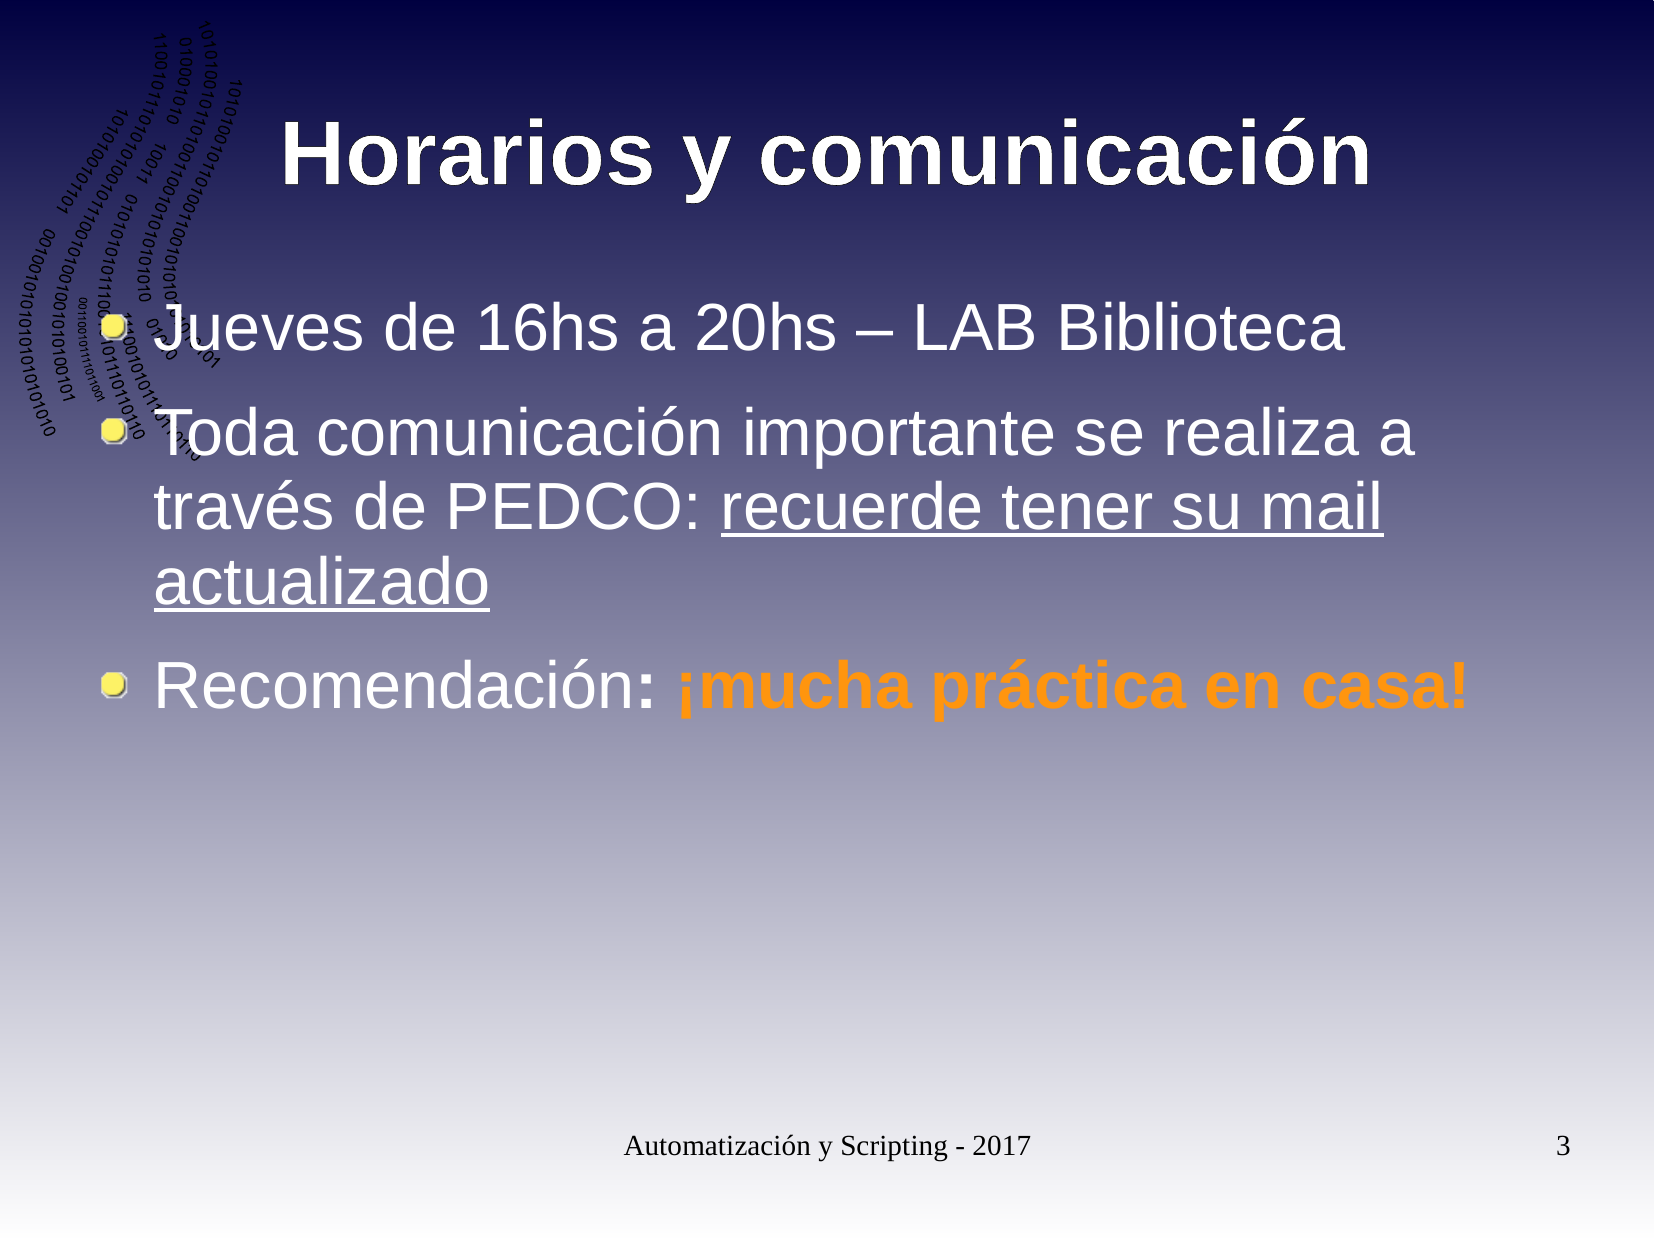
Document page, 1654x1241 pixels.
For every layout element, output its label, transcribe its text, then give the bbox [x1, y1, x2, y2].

title Horarios y comunicación [82, 49, 1571, 257]
list Jueves de 16hs a 20hs – LAB Biblioteca Toda comunicación importante se realiza a través de PEDCO: recuerde tener su mail actualizado Recomendación: ¡mucha práctica en casa! [82, 290, 1571, 1010]
picture [18, 20, 243, 461]
